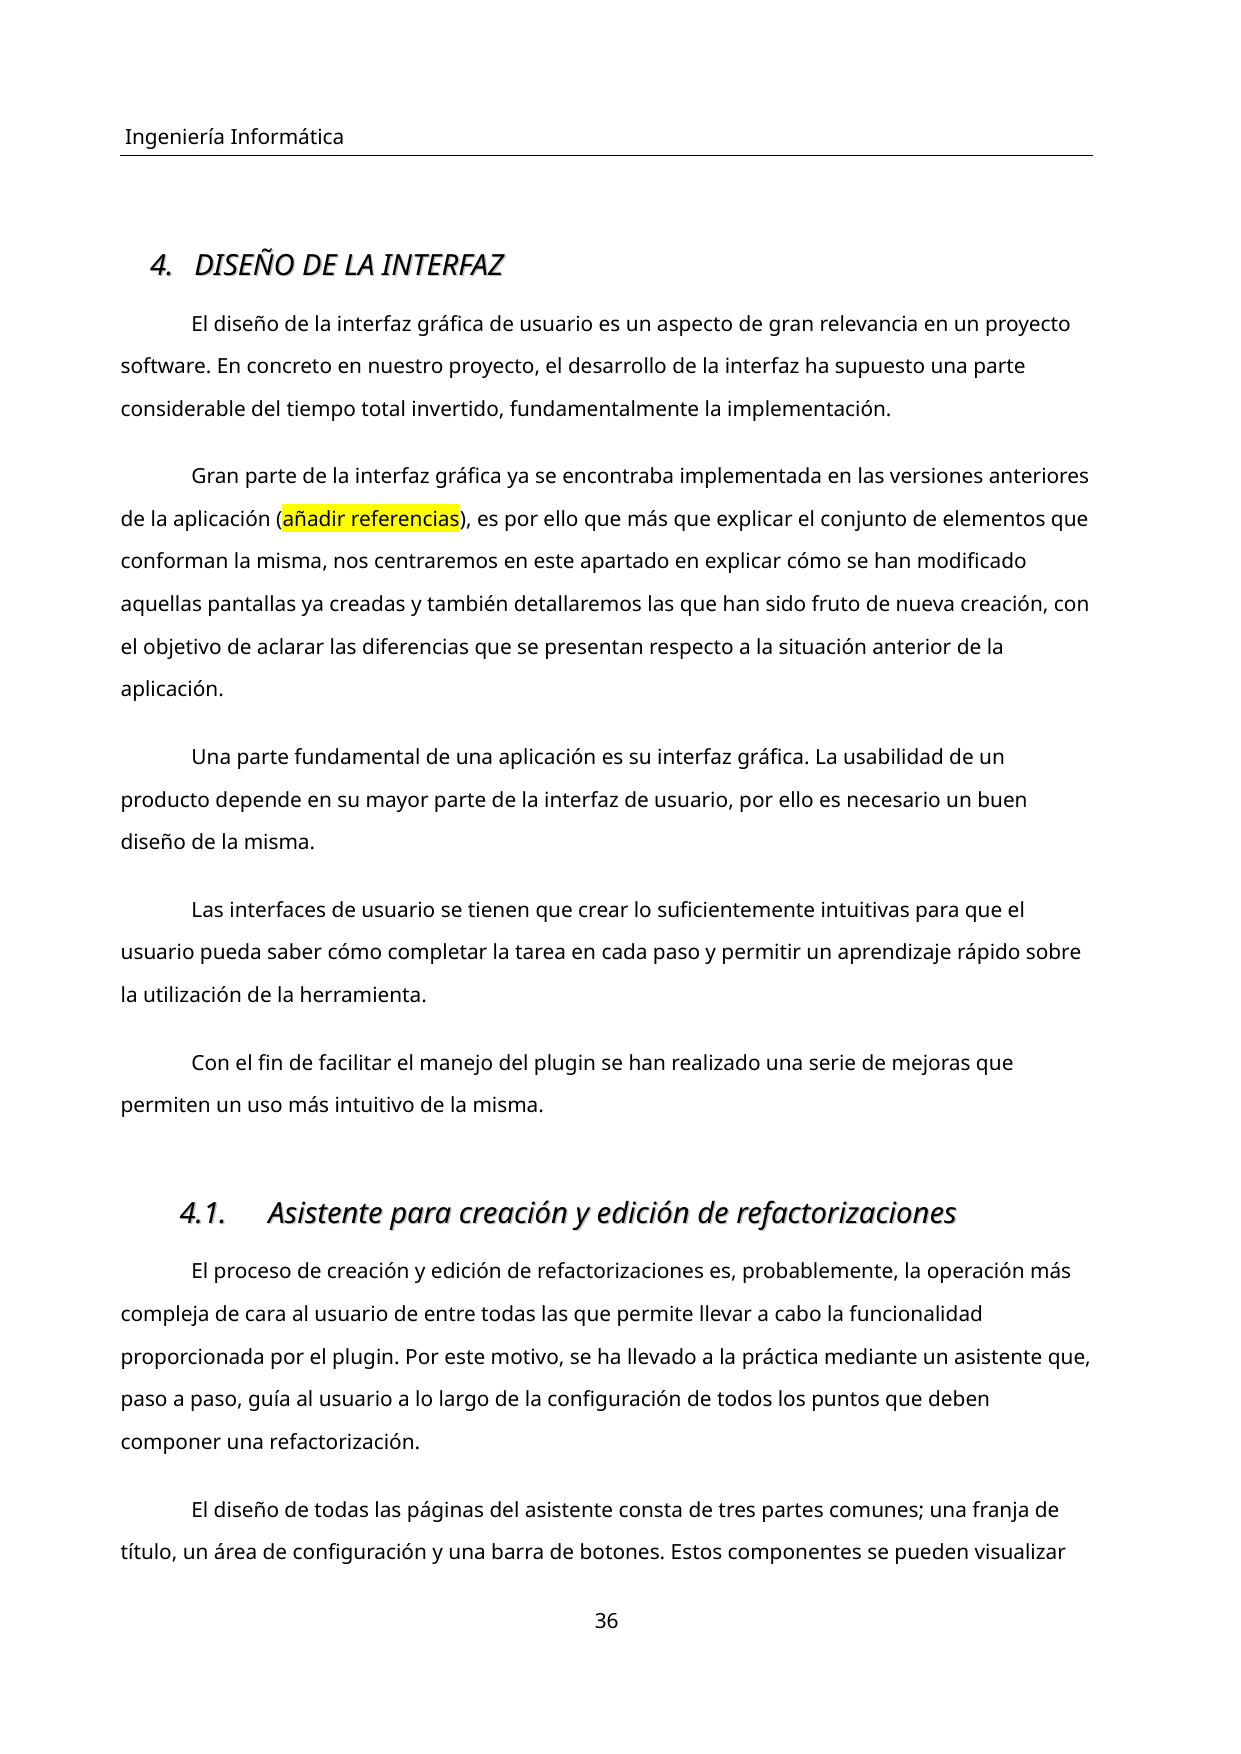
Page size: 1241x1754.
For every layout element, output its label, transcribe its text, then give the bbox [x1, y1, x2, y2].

text El diseño de todas las páginas del asistente consta de tres partes comunes; una franja de título, un área de configuración y una barra de botones. Estos componentes se pueden visualizar [120, 1495, 1093, 1566]
text El proceso de creación y edición de refactorizaciones es, probablemente, la operación más compleja de cara al usuario de entre todas las que permite llevar a cabo la funcionalidad proporcionada por el plugin. Por este motivo, se ha llevado a la práctica mediante un asistente que, paso a paso, guía al usuario a lo largo de la configuración de todos los puntos que deben componer una refactorización. [120, 1257, 1093, 1456]
text Las interfaces de usuario se tienen que crear lo suficientemente intuitivas para que el usuario pueda saber cómo completar la tarea en cada paso y permitir un aprendizaje rápido sobre la utilización de la herramienta. [120, 895, 1093, 1008]
text El diseño de la interfaz gráfica de usuario es un aspecto de gran relevancia en un proyecto software. En concreto en nuestro proyecto, el desarrollo de la interfaz ha supuesto una parte considerable del tiempo total invertido, fundamentalmente la implementación. [120, 309, 1093, 422]
subtitle Asistente para creación y edición de refactorizaciones [179, 1192, 1093, 1232]
text Gran parte de la interfaz gráfica ya se encontraba implementada en las versiones anteriores de la aplicación (añadir referencias), es por ello que más que explicar el conjunto de elementos que conforman la misma, nos centraremos en este apartado en explicar cómo se han modificado aquellas pantallas ya creadas y también detallaremos las que han sido fruto de nueva creación, con el objetivo de aclarar las diferencias que se presentan respecto a la situación anterior de la aplicación. [120, 461, 1093, 703]
text Una parte fundamental de una aplicación es su interfaz gráfica. La usabilidad de un producto depende en su mayor parte de la interfaz de usuario, por ello es necesario un buen diseño de la misma. [120, 742, 1093, 856]
text Con el fin de facilitar el manejo del plugin se han realizado una serie de mejoras que permiten un uso más intuitivo de la misma. [120, 1048, 1093, 1119]
subtitle DISEÑO DE LA INTERFAZ [150, 244, 1093, 284]
